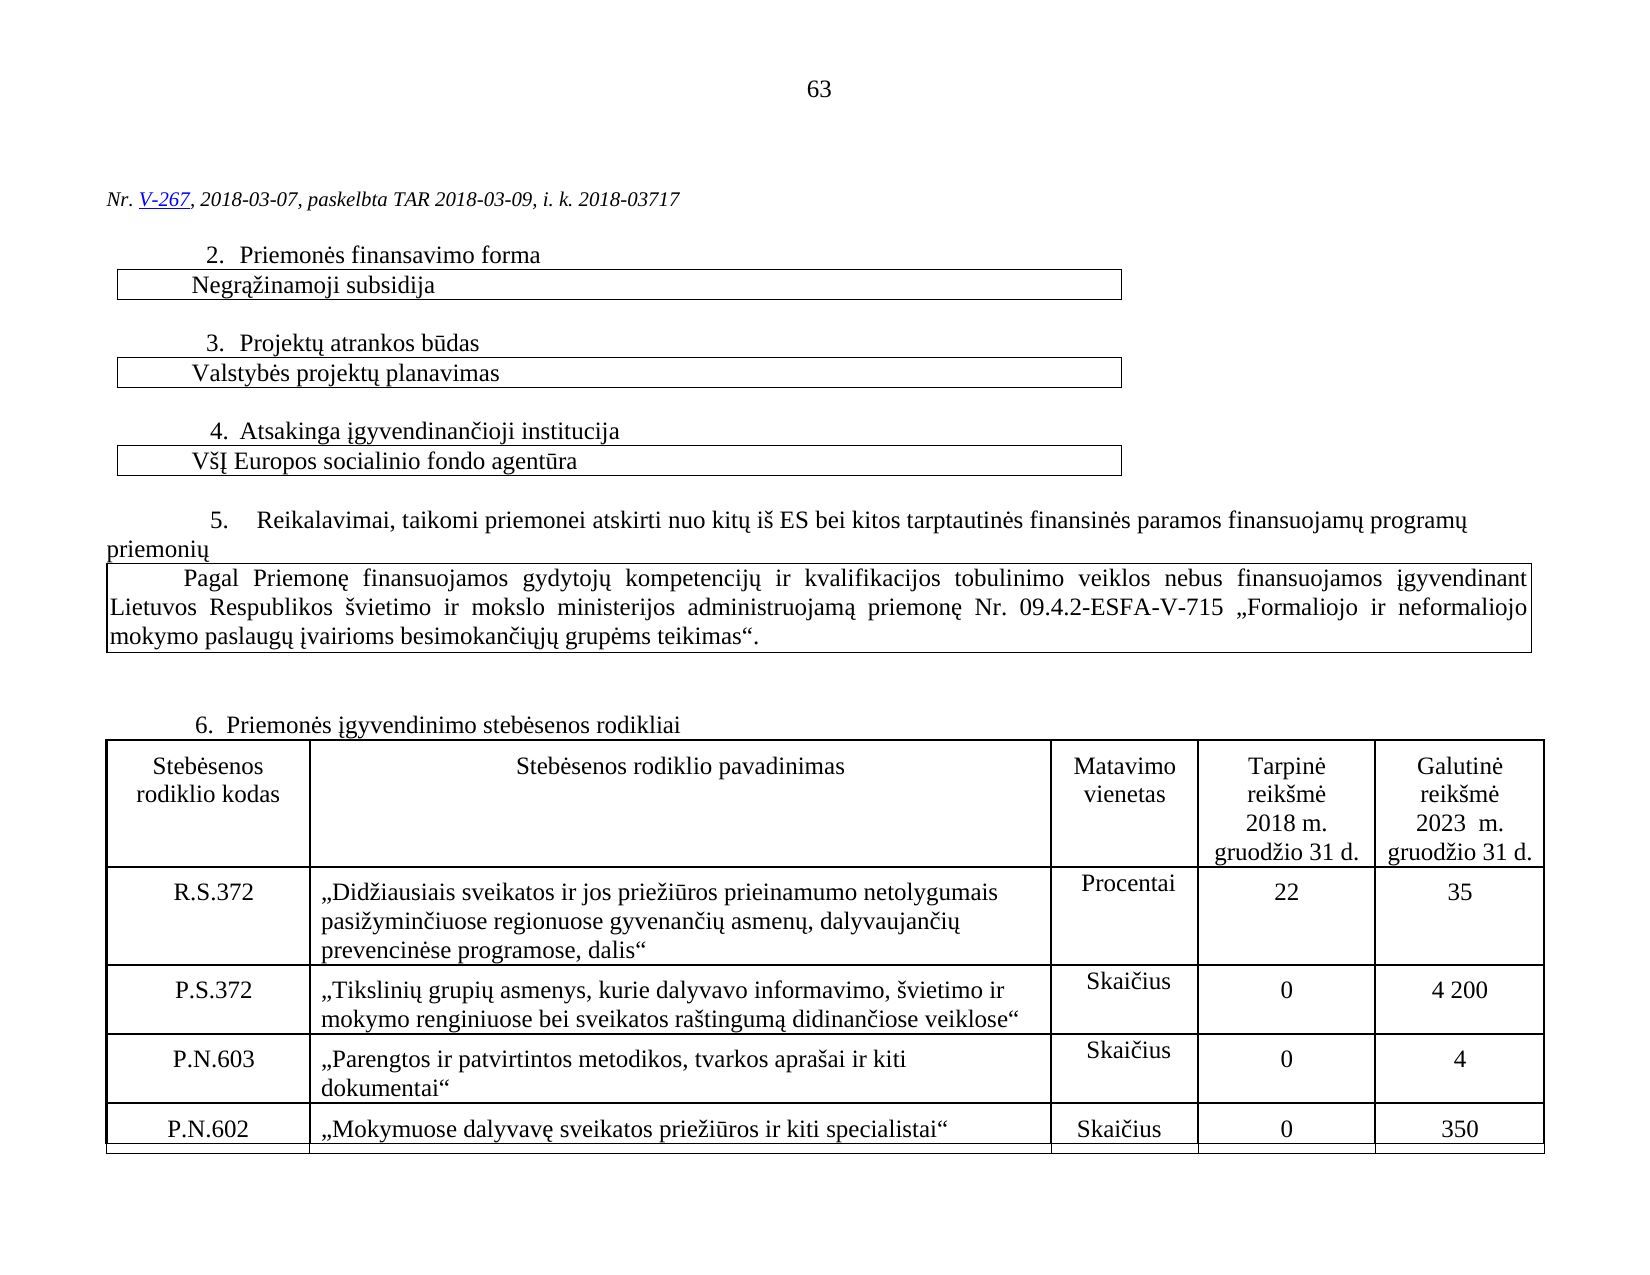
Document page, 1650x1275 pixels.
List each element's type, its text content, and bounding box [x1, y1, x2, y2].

table_cell „Didžiausiais sveikatos ir jos priežiūros prieinamumo netolygumais pasižyminčiuose regionuose gyvenančių asmenų, dalyvaujančių prevencinėse programose, dalis“ [311, 868, 1050, 964]
table_cell 350 [1376, 1104, 1543, 1142]
text 4. Atsakinga įgyvendinančioji institucija [106, 417, 1532, 445]
text 2. Priemonės finansavimo forma [173, 240, 1532, 269]
table_cell 0 [1199, 1035, 1374, 1102]
table_cell 0 [1199, 966, 1374, 1033]
table_cell Skaičius [1052, 966, 1197, 1033]
table_cell [107, 1144, 309, 1153]
text 3. Projektų atrankos būdas [173, 328, 1532, 357]
text Pagal Priemonę finansuojamos gydytojų kompetencijų ir kvalifikacijos tobulinimo veiklos nebus finansuojamos įgyvendinant Lietuvos Respublikos švietimo ir mokslo ministerijos administruojamą priemonę Nr. 09.4.2-ESFA-V-715 „Formaliojo ir neformaliojo mokymo paslaugų įvairioms besimokančiųjų grupėms teikimas“. [108, 564, 1531, 652]
table_cell „Parengtos ir patvirtintos metodikos, tvarkos aprašai ir kiti dokumentai“ [311, 1035, 1050, 1102]
table_cell P.N.602 [108, 1104, 309, 1142]
table_header Stebėsenos rodiklio pavadinimas [311, 741, 1050, 866]
table_cell Procentai [1052, 868, 1197, 964]
table_header Valstybės projektų planavimas [118, 358, 1121, 387]
table_header Negrąžinamoji subsidija [118, 270, 1121, 298]
table_header Galutinė reikšmė 2023 m. gruodžio 31 d. [1376, 741, 1543, 866]
table_cell [1376, 1144, 1544, 1153]
table_cell [310, 1144, 1051, 1153]
table_header Stebėsenos rodiklio kodas [108, 741, 309, 866]
table_cell 0 [1199, 1104, 1374, 1142]
table_header VšĮ Europos socialinio fondo agentūra [118, 446, 1121, 475]
table_cell 35 [1376, 868, 1543, 964]
table_cell P.S.372 [108, 966, 309, 1033]
table_cell 4 200 [1376, 966, 1543, 1033]
table_cell P.N.603 [108, 1035, 309, 1102]
table_cell 4 [1376, 1035, 1543, 1102]
table_header Tarpinė reikšmė 2018 m. gruodžio 31 d. [1199, 741, 1374, 866]
table_header Matavimo vienetas [1052, 741, 1197, 866]
table_cell 22 [1199, 868, 1374, 964]
text 6. Priemonės įgyvendinimo stebėsenos rodikliai [106, 710, 1532, 739]
table_cell Skaičius [1052, 1035, 1197, 1102]
table_cell R.S.372 [108, 868, 309, 964]
table_cell „Mokymuose dalyvavę sveikatos priežiūros ir kiti specialistai“ [311, 1104, 1050, 1142]
table_cell [1199, 1144, 1375, 1153]
table_cell „Tikslinių grupių asmenys, kurie dalyvavo informavimo, švietimo ir mokymo renginiuose bei sveikatos raštingumą didinančiose veiklose“ [311, 966, 1050, 1033]
table_cell [1052, 1144, 1198, 1153]
table_cell Skaičius [1052, 1104, 1197, 1142]
text Nr. V-267, 2018-03-07, paskelbta TAR 2018-03-09, i. k. 2018-03717 [106, 187, 1532, 211]
text 5. Reikalavimai, taikomi priemonei atskirti nuo kitų iš ES bei kitos tarptautinės finansinės paramos finansuojamų programų priemonių [106, 505, 1532, 562]
